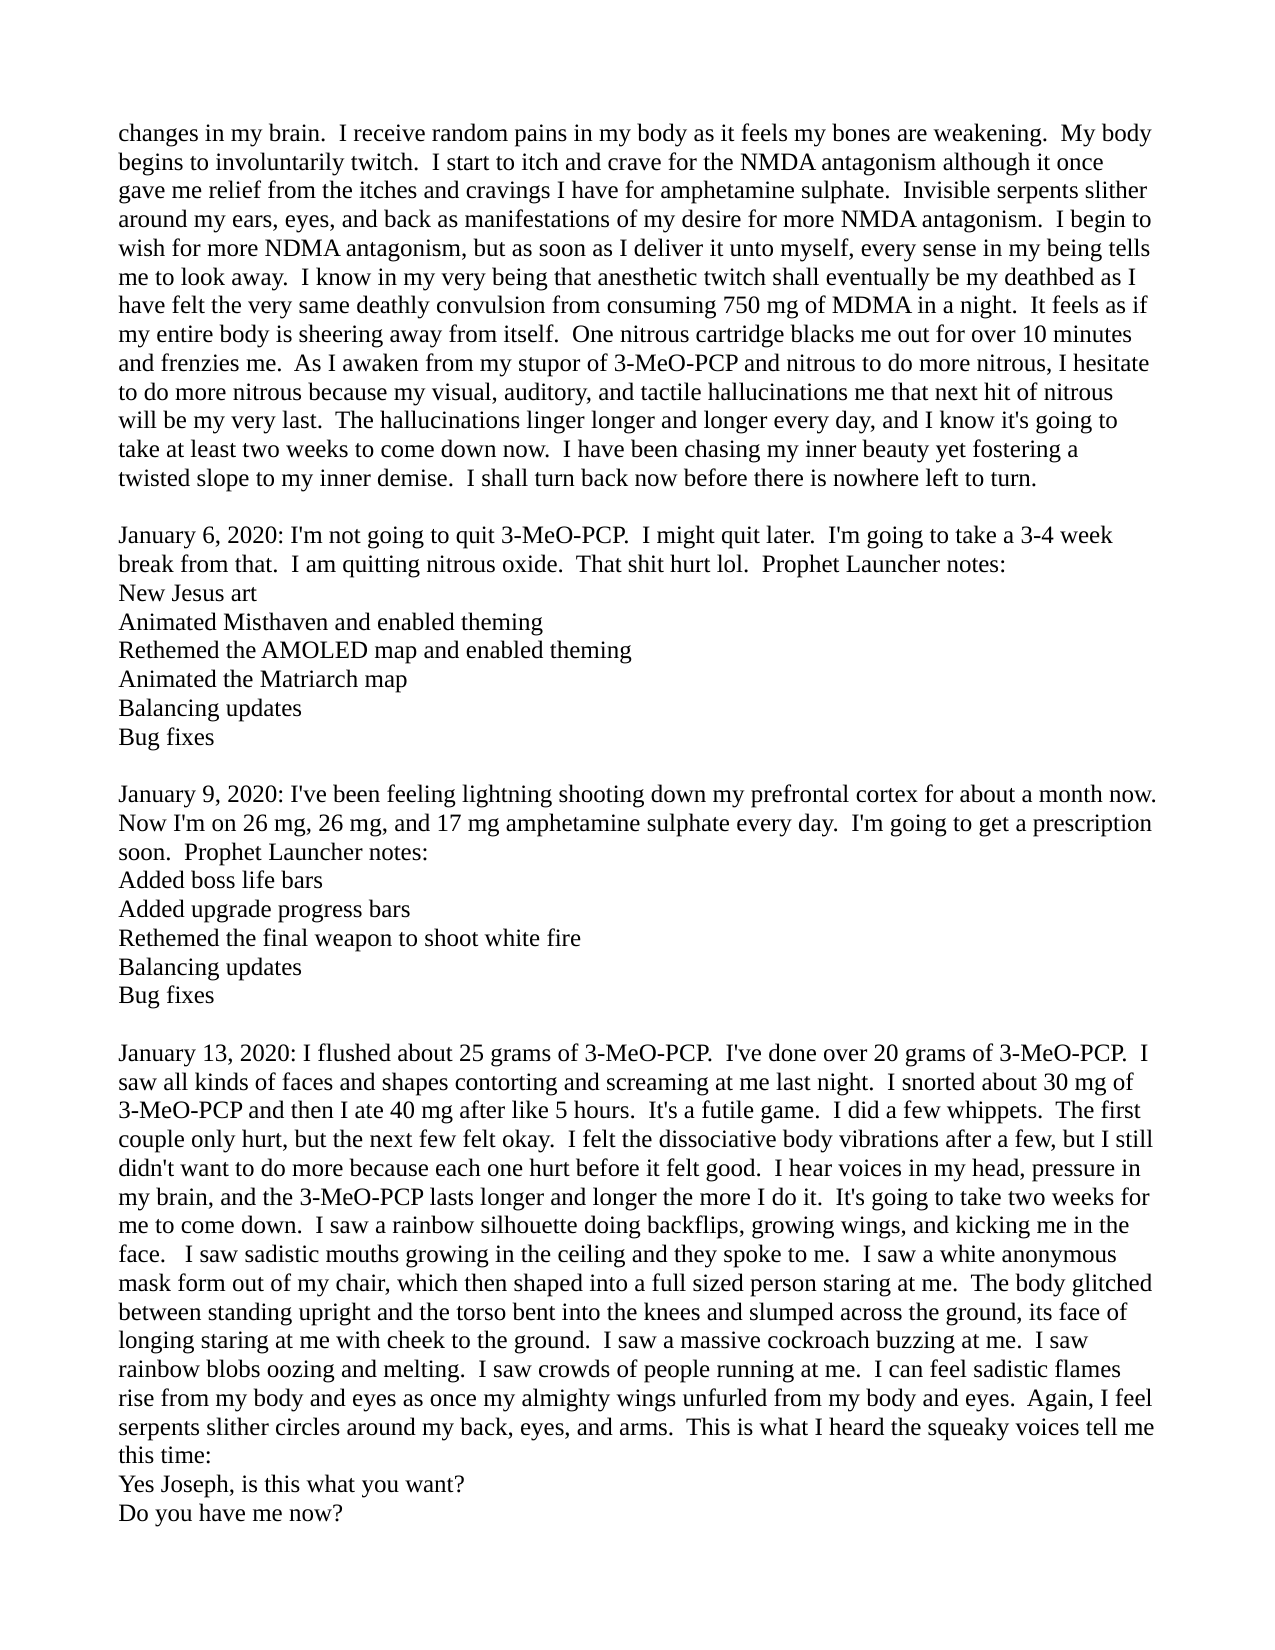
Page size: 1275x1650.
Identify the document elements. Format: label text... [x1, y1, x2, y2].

text January 13, 2020: I flushed about 25 grams of 3-MeO-PCP. I've done over 20 grams of 3-MeO-PCP. I saw all kinds of faces and shapes contorting and screaming at me last night. I snorted about 30 mg of 3-MeO-PCP and then I ate 40 mg after like 5 hours. It's a futile game. I did a few whippets. The first couple only hurt, but the next few felt okay. I felt the dissociative body vibrations after a few, but I still didn't want to do more because each one hurt before it felt good. I hear voices in my head, pressure in my brain, and the 3-MeO-PCP lasts longer and longer the more I do it. It's going to take two weeks for me to come down. I saw a rainbow silhouette doing backflips, growing wings, and kicking me in the face. I saw sadistic mouths growing in the ceiling and they spoke to me. I saw a white anonymous mask form out of my chair, which then shaped into a full sized person staring at me. The body glitched between standing upright and the torso bent into the knees and slumped across the ground, its face of longing staring at me with cheek to the ground. I saw a massive cockroach buzzing at me. I saw rainbow blobs oozing and melting. I saw crowds of people running at me. I can feel sadistic flames rise from my body and eyes as once my almighty wings unfurled from my body and eyes. Again, I feel serpents slither circles around my back, eyes, and arms. This is what I heard the squeaky voices tell me this time: [118, 1038, 1157, 1469]
text New Jesus art [118, 578, 1157, 607]
text Rethemed the AMOLED map and enabled theming [118, 636, 1157, 664]
text January 9, 2020: I've been feeling lightning shooting down my prefrontal cortex for about a month now. Now I'm on 26 mg, 26 mg, and 17 mg amphetamine sulphate every day. I'm going to get a prescription soon. Prophet Launcher notes: [118, 779, 1157, 866]
text Balancing updates [118, 693, 1157, 722]
text Bug fixes [118, 722, 1157, 751]
text Added upgrade progress bars [118, 894, 1157, 923]
text Balancing updates [118, 952, 1157, 981]
text Bug fixes [118, 981, 1157, 1009]
text changes in my brain. I receive random pains in my body as it feels my bones are weakening. My body begins to involuntarily twitch. I start to itch and crave for the NMDA antagonism although it once gave me relief from the itches and cravings I have for amphetamine sulphate. Invisible serpents slither around my ears, eyes, and back as manifestations of my desire for more NMDA antagonism. I begin to wish for more NDMA antagonism, but as soon as I deliver it unto myself, every sense in my being tells me to look away. I know in my very being that anesthetic twitch shall eventually be my deathbed as I have felt the very same deathly convulsion from consuming 750 mg of MDMA in a night. It feels as if my entire body is sheering away from itself. One nitrous cartridge blacks me out for over 10 minutes and frenzies me. As I awaken from my stupor of 3-MeO-PCP and nitrous to do more nitrous, I hesitate to do more nitrous because my visual, auditory, and tactile hallucinations me that next hit of nitrous will be my very last. The hallucinations linger longer and longer every day, and I know it's going to take at least two weeks to come down now. I have been chasing my inner beauty yet fostering a twisted slope to my inner demise. I shall turn back now before there is nowhere left to turn. [118, 118, 1157, 492]
text Added boss life bars [118, 866, 1157, 894]
text Animated Misthaven and enabled theming [118, 607, 1157, 636]
text Animated the Matriarch map [118, 664, 1157, 693]
text Rethemed the final weapon to shoot white fire [118, 923, 1157, 952]
text January 6, 2020: I'm not going to quit 3-MeO-PCP. I might quit later. I'm going to take a 3-4 week break from that. I am quitting nitrous oxide. That shit hurt lol. Prophet Launcher notes: [118, 521, 1157, 578]
text Do you have me now? [118, 1498, 1157, 1527]
text Yes Joseph, is this what you want? [118, 1469, 1157, 1498]
